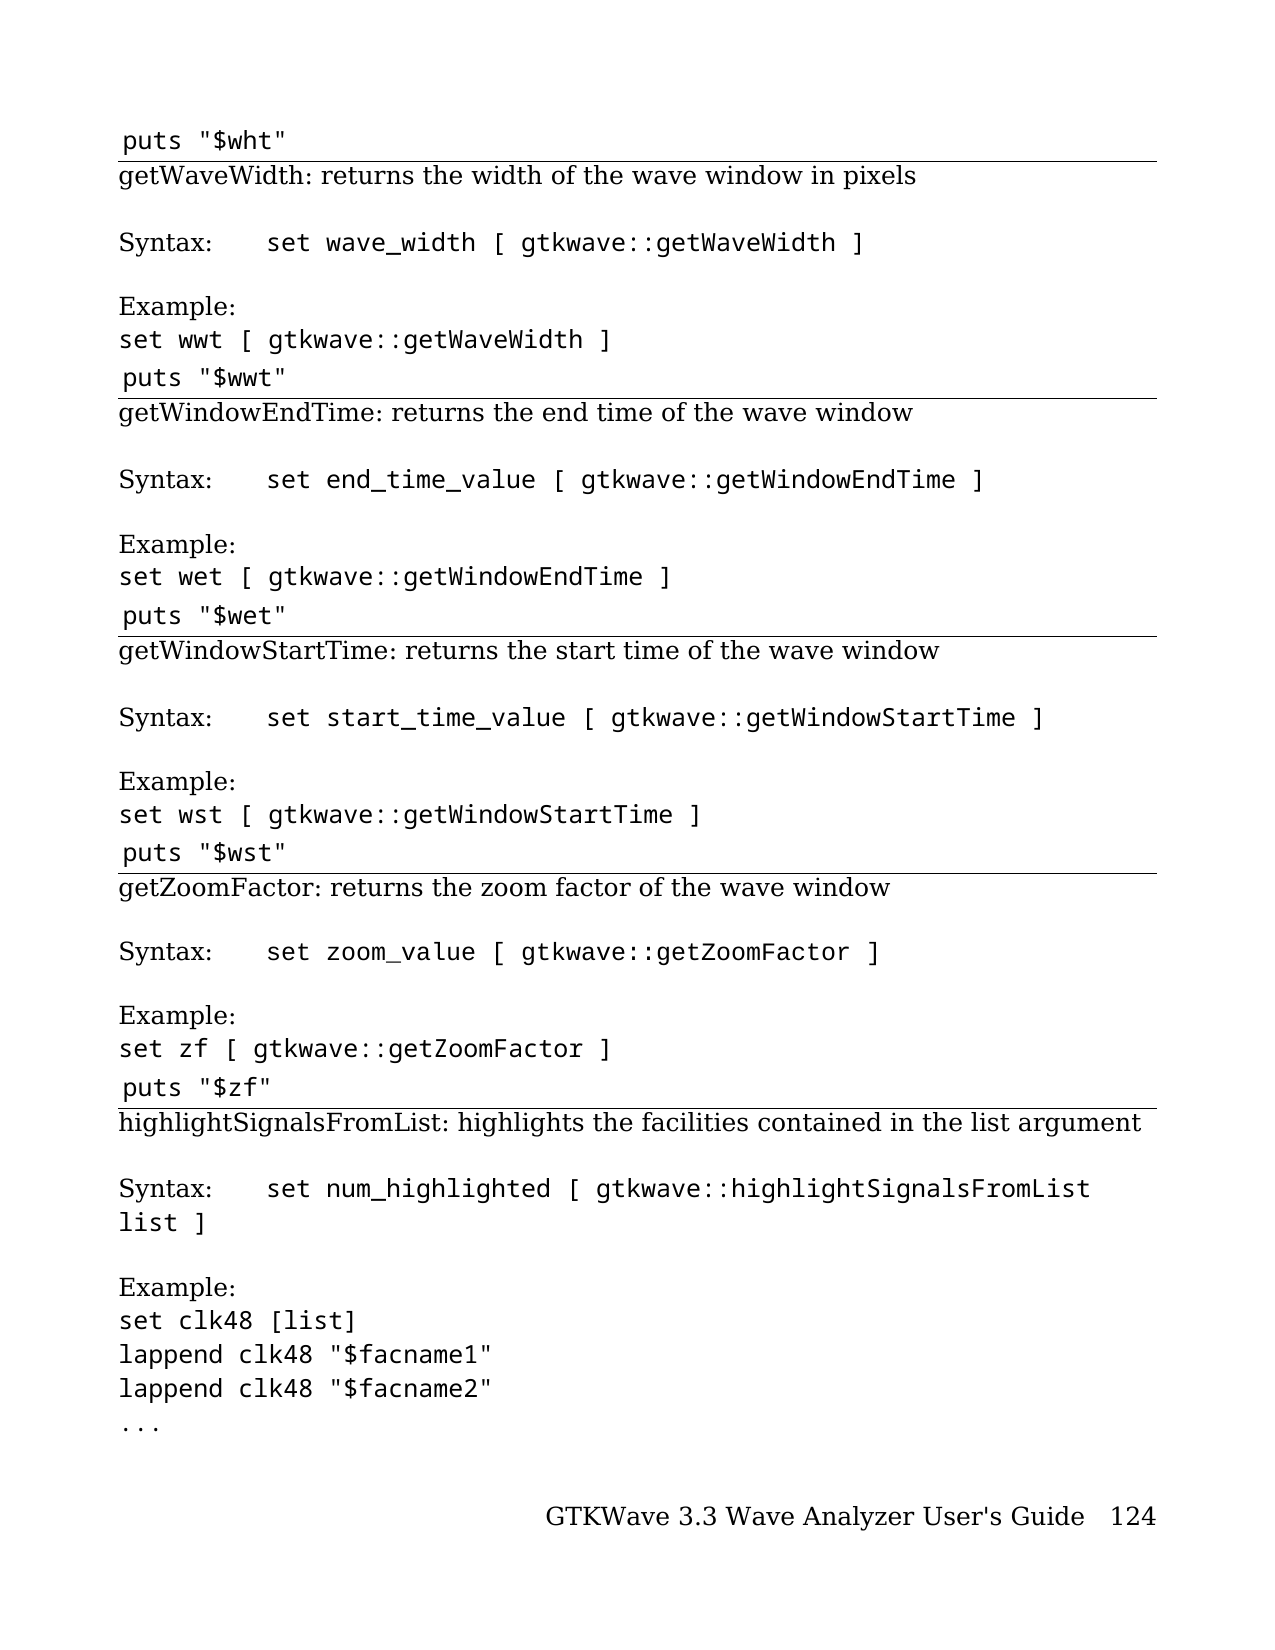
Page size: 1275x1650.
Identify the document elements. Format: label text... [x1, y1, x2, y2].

text Example: [118, 530, 1157, 559]
text Example: [118, 292, 1157, 322]
text puts "$wht" [118, 118, 1157, 161]
text Example: [118, 1002, 1157, 1031]
text highlightSignalsFromList: highlights the facilities contained in the list argument [118, 1109, 1157, 1137]
text set clk48 [list] [118, 1302, 1157, 1336]
text getZoomFactor: returns the zoom factor of the wave window [118, 874, 1157, 903]
text Syntax: set num_highlighted [ gtkwave::highlightSignalsFromList list ] [118, 1171, 1157, 1239]
text getWindowEndTime: returns the end time of the wave window [118, 399, 1157, 428]
text Syntax: set end_time_value [ gtkwave::getWindowEndTime ] [118, 462, 1157, 496]
text ... [118, 1404, 1157, 1438]
text set wet [ gtkwave::getWindowEndTime ] [118, 559, 1157, 593]
text puts "$wst" [118, 831, 1157, 873]
text Syntax: set wave_width [ gtkwave::getWaveWidth ] [118, 224, 1157, 258]
text set wwt [ gtkwave::getWaveWidth ] [118, 322, 1157, 356]
text Example: [118, 767, 1157, 797]
text Syntax: set zoom_value [ gtkwave::getZoomFactor ] [118, 937, 1157, 967]
text set wst [ gtkwave::getWindowStartTime ] [118, 797, 1157, 831]
text puts "$zf" [118, 1065, 1157, 1108]
text getWaveWidth: returns the width of the wave window in pixels [118, 162, 1157, 190]
text getWindowStartTime: returns the start time of the wave window [118, 637, 1157, 665]
text lappend clk48 "$facname1" [118, 1336, 1157, 1370]
text puts "$wwt" [118, 356, 1157, 398]
text Syntax: set start_time_value [ gtkwave::getWindowStartTime ] [118, 699, 1157, 733]
text Example: [118, 1273, 1157, 1302]
text puts "$wet" [118, 593, 1157, 636]
text lappend clk48 "$facname2" [118, 1370, 1157, 1404]
text set zf [ gtkwave::getZoomFactor ] [118, 1031, 1157, 1065]
